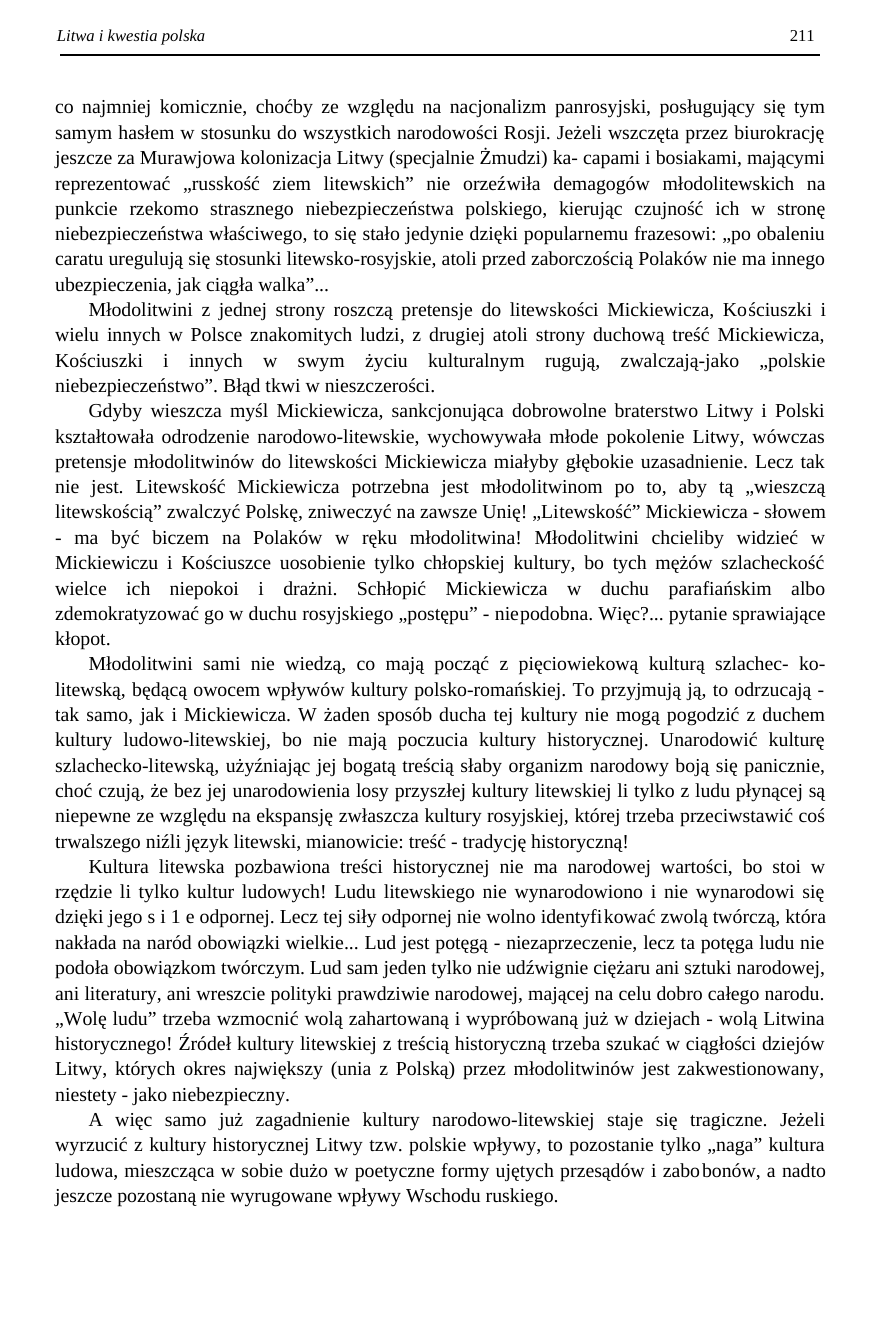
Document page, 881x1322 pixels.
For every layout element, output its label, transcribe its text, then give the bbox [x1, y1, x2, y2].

text Młodolitwini z jednej strony roszczą pretensje do litewskości Mickiewicza, Ko­ściuszki i wielu innych w Polsce znakomitych ludzi, z drugiej atoli strony duchową treść Mickiewicza, Kościuszki i innych w swym życiu kulturalnym rugują, zwalczają-jako „polskie niebezpieczeństwo”. Błąd tkwi w nieszczerości. [55, 298, 826, 397]
text 211 [789, 26, 819, 45]
text Litwa i kwestia polska [57, 26, 229, 45]
text co najmniej komicznie, choćby ze względu na nacjonalizm panrosyjski, posługujący się tym samym hasłem w stosunku do wszystkich narodowości Rosji. Jeżeli wszczęta przez biurokrację jeszcze za Murawjowa kolonizacja Litwy (specjalnie Żmudzi) ka- capami i bosiakami, mającymi reprezentować „russkość ziem litewskich” nie orzeź­wiła demagogów młodolitewskich na punkcie rzekomo strasznego niebezpieczeństwa polskiego, kierując czujność ich w stronę niebezpieczeństwa właściwego, to się stało jedynie dzięki popularnemu frazesowi: „po obaleniu caratu uregulują się stosunki litewsko-rosyjskie, atoli przed zaborczością Polaków nie ma innego ubezpieczenia, jak ciągła walka”... [55, 96, 826, 296]
text Gdyby wieszcza myśl Mickiewicza, sankcjonująca dobrowolne braterstwo Litwy i Polski kształtowała odrodzenie narodowo-litewskie, wychowywała młode pokolenie Litwy, wówczas pretensje młodolitwinów do litewskości Mickiewicza miałyby głębokie uzasadnienie. Lecz tak nie jest. Litewskość Mickiewicza potrzebna jest młodolitwinom po to, aby tą „wieszczą litewskością” zwalczyć Polskę, zniweczyć na zawsze Unię! „Li­tewskość” Mickiewicza - słowem - ma być biczem na Polaków w ręku młodolitwina! Młodolitwini chcieliby widzieć w Mickiewiczu i Kościuszce uosobienie tylko chłopskiej kultury, bo tych mężów szlacheckość wielce ich niepokoi i drażni. Schłopić Mickiewicza w duchu parafiańskim albo zdemokratyzować go w duchu rosyjskiego „postępu” - nie­podobna. Więc?... pytanie sprawiające kłopot. [55, 399, 826, 650]
text Kultura litewska pozbawiona treści historycznej nie ma narodowej wartości, bo stoi w rzędzie li tylko kultur ludowych! Ludu litewskiego nie wynarodowiono i nie wynarodowi się dzięki jego s i 1 e odpornej. Lecz tej siły odpornej nie wolno identyfi­kować zwolą twórczą, która nakłada na naród obowiązki wielkie... Lud jest potęgą - niezaprzeczenie, lecz ta potęga ludu nie podoła obowiązkom twórczym. Lud sam jeden tylko nie udźwignie ciężaru ani sztuki narodowej, ani literatury, ani wreszcie polityki prawdziwie narodowej, mającej na celu dobro całego narodu. „Wolę ludu” trzeba wzmoc­nić wolą zahartowaną i wypróbowaną już w dziejach - wolą Litwina historycznego! Źródeł kultury litewskiej z treścią historyczną trzeba szukać w ciągłości dziejów Litwy, których okres największy (unia z Polską) przez młodolitwinów jest zakwestionowany, niestety - jako niebezpieczny. [55, 855, 826, 1106]
text A więc samo już zagadnienie kultury narodowo-litewskiej staje się tragiczne. Jeżeli wyrzucić z kultury historycznej Litwy tzw. polskie wpływy, to pozostanie tylko „naga” kultura ludowa, mieszcząca w sobie dużo w poetyczne formy ujętych przesądów i zabo­bonów, a nadto jeszcze pozostaną nie wyrugowane wpływy Wschodu ruskiego. [55, 1108, 826, 1207]
text Młodolitwini sami nie wiedzą, co mają począć z pięciowiekową kulturą szlachec- ko-litewską, będącą owocem wpływów kultury polsko-romańskiej. To przyjmują ją, to odrzucają - tak samo, jak i Mickiewicza. W żaden sposób ducha tej kultury nie mogą pogodzić z duchem kultury ludowo-litewskiej, bo nie mają poczucia kultury historycznej. Unarodowić kulturę szlachecko-litewską, użyźniając jej bogatą treścią słaby organizm narodowy boją się panicznie, choć czują, że bez jej unarodowienia losy przyszłej kultury litewskiej li tylko z ludu płynącej są niepewne ze względu na ekspansję zwłaszcza kultury rosyjskiej, której trzeba przeciwstawić coś trwalszego niźli język litewski, mianowicie: treść - tradycję historyczną! [55, 652, 826, 852]
